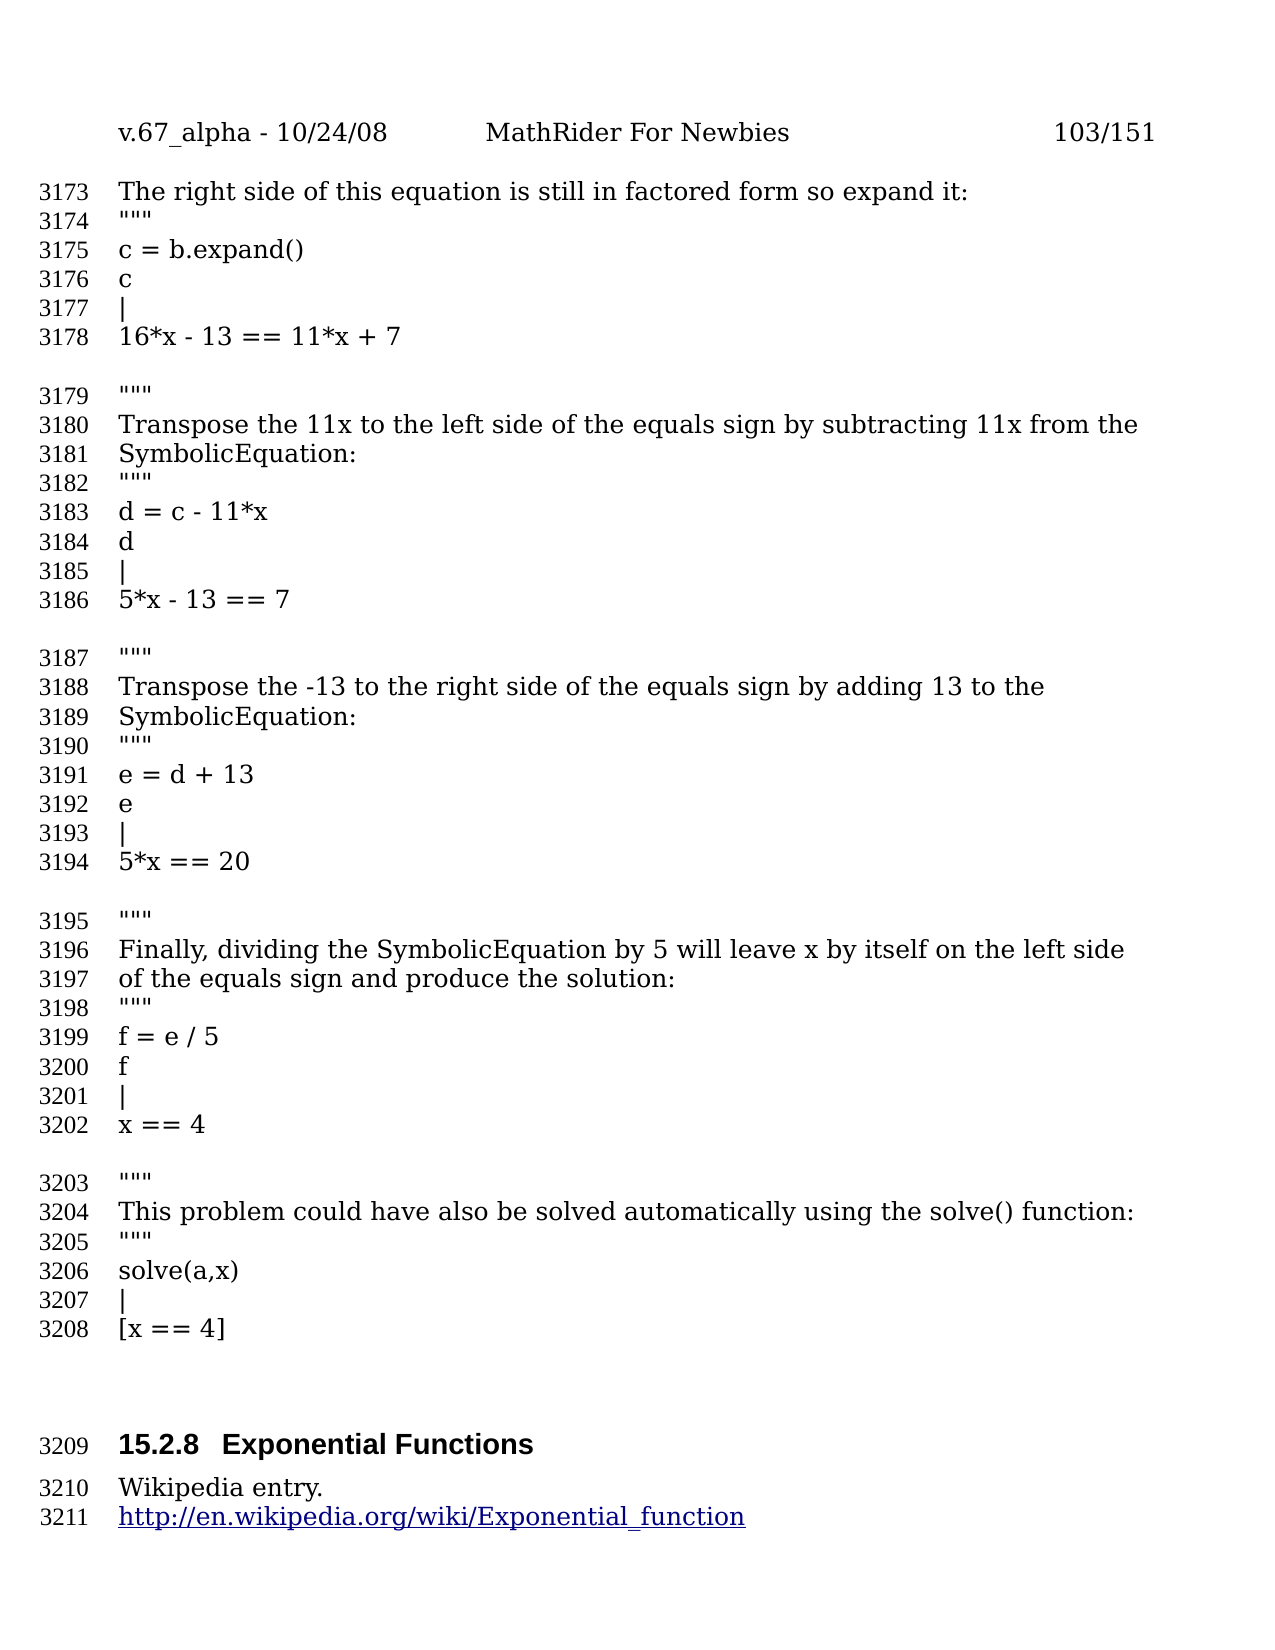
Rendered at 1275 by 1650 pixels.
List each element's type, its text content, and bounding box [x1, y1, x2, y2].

text c [118, 264, 1157, 293]
text """ [118, 1168, 1157, 1198]
text | [118, 818, 1157, 848]
text | [118, 556, 1157, 585]
text 5*x - 13 == 7 [118, 585, 1157, 614]
text """ [118, 381, 1157, 410]
text 16*x - 13 == 11*x + 7 [118, 323, 1157, 352]
text The right side of this equation is still in factored form so expand it: [118, 177, 1157, 206]
text d [118, 527, 1157, 556]
text | [118, 293, 1157, 323]
text | [118, 1285, 1157, 1314]
text """ [118, 906, 1157, 935]
text | [118, 1081, 1157, 1110]
text 5*x == 20 [118, 848, 1157, 877]
text [x == 4] [118, 1314, 1157, 1343]
text x == 4 [118, 1110, 1157, 1139]
text """ [118, 1227, 1157, 1256]
text http://en.wikipedia.org/wiki/Exponential_function [118, 1502, 1157, 1531]
text f = e / 5 [118, 1023, 1157, 1052]
text Transpose the -13 to the right side of the equals sign by adding 13 to the SymbolicEquation: [118, 673, 1157, 731]
text """ [118, 643, 1157, 673]
text Wikipedia entry. [118, 1473, 1157, 1502]
subtitle Exponential Functions [118, 1427, 1157, 1460]
text This problem could have also be solved automatically using the solve() function: [118, 1198, 1157, 1227]
text d = c - 11*x [118, 498, 1157, 527]
text solve(a,x) [118, 1256, 1157, 1285]
text """ [118, 206, 1157, 235]
text c = b.expand() [118, 235, 1157, 264]
text e [118, 789, 1157, 818]
text Transpose the 11x to the left side of the equals sign by subtracting 11x from the SymbolicEquation: [118, 410, 1157, 468]
text """ [118, 731, 1157, 760]
text """ [118, 468, 1157, 498]
text f [118, 1052, 1157, 1081]
text """ [118, 993, 1157, 1023]
text Finally, dividing the SymbolicEquation by 5 will leave x by itself on the left side of the equals sign and produce the solution: [118, 935, 1157, 993]
text e = d + 13 [118, 760, 1157, 789]
